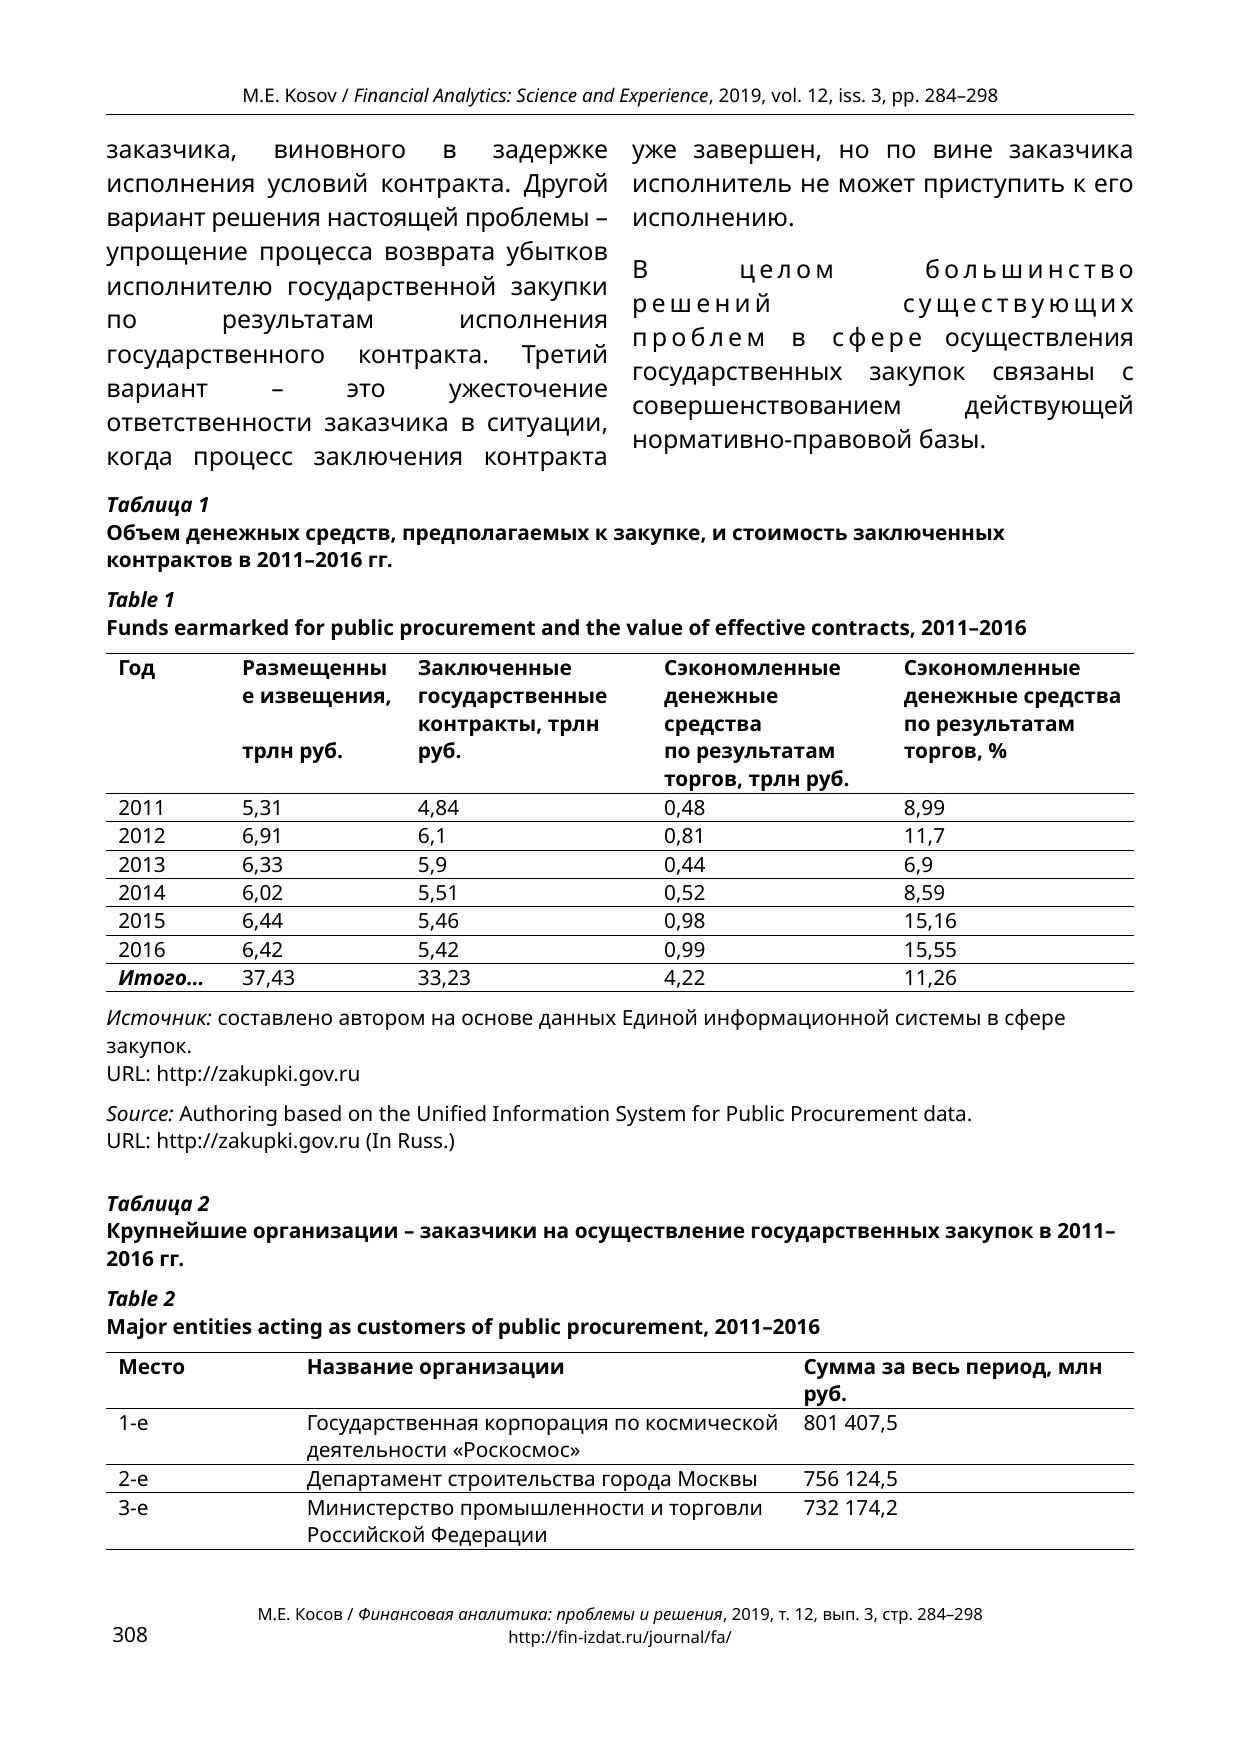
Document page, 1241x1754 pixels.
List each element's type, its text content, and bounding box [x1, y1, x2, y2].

table_cell 4,22 [652, 964, 892, 991]
table_header Сумма за весь период, млн руб. [792, 1353, 1134, 1408]
table_cell 2-е [106, 1465, 295, 1492]
table_cell 2014 [106, 879, 230, 906]
text Table 2 [106, 1284, 1134, 1312]
text заказчика, виновного в задержке исполнения условий контракта. Другой вариант решения настоящей проблемы – упрощение процесса возврата убытков исполнителю государственной закупки по результатам исполнения государственного контракта. Третий вариант – это ужесточение ответственности заказчика в ситуации, когда процесс заключения контракта [106, 132, 608, 472]
table_cell 8,59 [892, 879, 1134, 906]
table_cell 0,52 [652, 879, 892, 906]
table_cell 2016 [106, 936, 230, 963]
table_cell Министерство промышленности и торговли Российской Федерации [295, 1493, 792, 1548]
table_cell 0,44 [652, 851, 892, 878]
text В целом большинство решений существующих проблем в сфере осуществления государственных закупок связаны с совершенствованием действующей нормативно-правовой базы. [632, 252, 1134, 456]
table_header Сэкономленные денежные средства по результатам торгов, % [892, 654, 1134, 793]
table_cell 6,91 [230, 822, 406, 849]
table_header Сэкономленные денежные средства по результатам торгов, трлн руб. [652, 654, 892, 793]
table_header Заключенные государственные контракты, трлн руб. [406, 654, 652, 793]
table_cell 5,51 [406, 879, 652, 906]
table_cell 0,81 [652, 822, 892, 849]
table_cell 15,16 [892, 907, 1134, 934]
table_cell Итого… [106, 964, 230, 991]
text Funds earmarked for public procurement and the value of effective contracts, 2011–2016 [106, 613, 1134, 641]
text Таблица 1 [106, 490, 1134, 518]
table_header Место [106, 1353, 295, 1408]
table_header Год [106, 654, 230, 793]
table_cell 2011 [106, 794, 230, 821]
table_cell 756 124,5 [792, 1465, 1134, 1492]
table_cell 732 174,2 [792, 1493, 1134, 1548]
table_cell 11,7 [892, 822, 1134, 849]
table_cell 15,55 [892, 936, 1134, 963]
table_cell 801 407,5 [792, 1409, 1134, 1464]
table_cell 6,9 [892, 851, 1134, 878]
table_cell 3-е [106, 1493, 295, 1548]
text Источник: составлено автором на основе данных Единой информационной системы в сфере закупок. URL: http://zakupki.gov.ru [106, 1003, 1134, 1087]
table_header Размещенные извещения, трлн руб. [230, 654, 406, 793]
table_cell 5,42 [406, 936, 652, 963]
table_cell 8,99 [892, 794, 1134, 821]
table_cell 33,23 [406, 964, 652, 991]
text Table 1 [106, 586, 1134, 613]
table_cell 11,26 [892, 964, 1134, 991]
table_cell 6,02 [230, 879, 406, 906]
table_cell 6,42 [230, 936, 406, 963]
table_cell 4,84 [406, 794, 652, 821]
table_header Название организации [295, 1353, 792, 1408]
text Таблица 2 [106, 1189, 1134, 1217]
table_cell Департамент строительства города Москвы [295, 1465, 792, 1492]
table_cell 0,48 [652, 794, 892, 821]
table_cell 6,1 [406, 822, 652, 849]
text уже завершен, но по вине заказчика исполнитель не может приступить к его исполнению. [632, 132, 1134, 234]
text Major entities acting as customers of public procurement, 2011–2016 [106, 1312, 1134, 1340]
table_cell 6,44 [230, 907, 406, 934]
table_cell 5,46 [406, 907, 652, 934]
table_cell 0,98 [652, 907, 892, 934]
table_cell 5,9 [406, 851, 652, 878]
table_cell Государственная корпорация по космической деятельности «Роскосмос» [295, 1409, 792, 1464]
table_cell 2013 [106, 851, 230, 878]
table_cell 37,43 [230, 964, 406, 991]
table_cell 6,33 [230, 851, 406, 878]
text Source: Authoring based on the Unified Information System for Public Procurement data. URL: http://zakupki.gov.ru (In Russ.) [106, 1099, 1134, 1155]
table_cell 2015 [106, 907, 230, 934]
table_cell 1-е [106, 1409, 295, 1464]
table_cell 5,31 [230, 794, 406, 821]
text Крупнейшие организации – заказчики на осуществление государственных закупок в 2011–2016 гг. [106, 1217, 1134, 1272]
table_cell 0,99 [652, 936, 892, 963]
table_cell 2012 [106, 822, 230, 849]
text Объем денежных средств, предполагаемых к закупке, и стоимость заключенных контрактов в 2011–2016 гг. [106, 518, 1134, 574]
